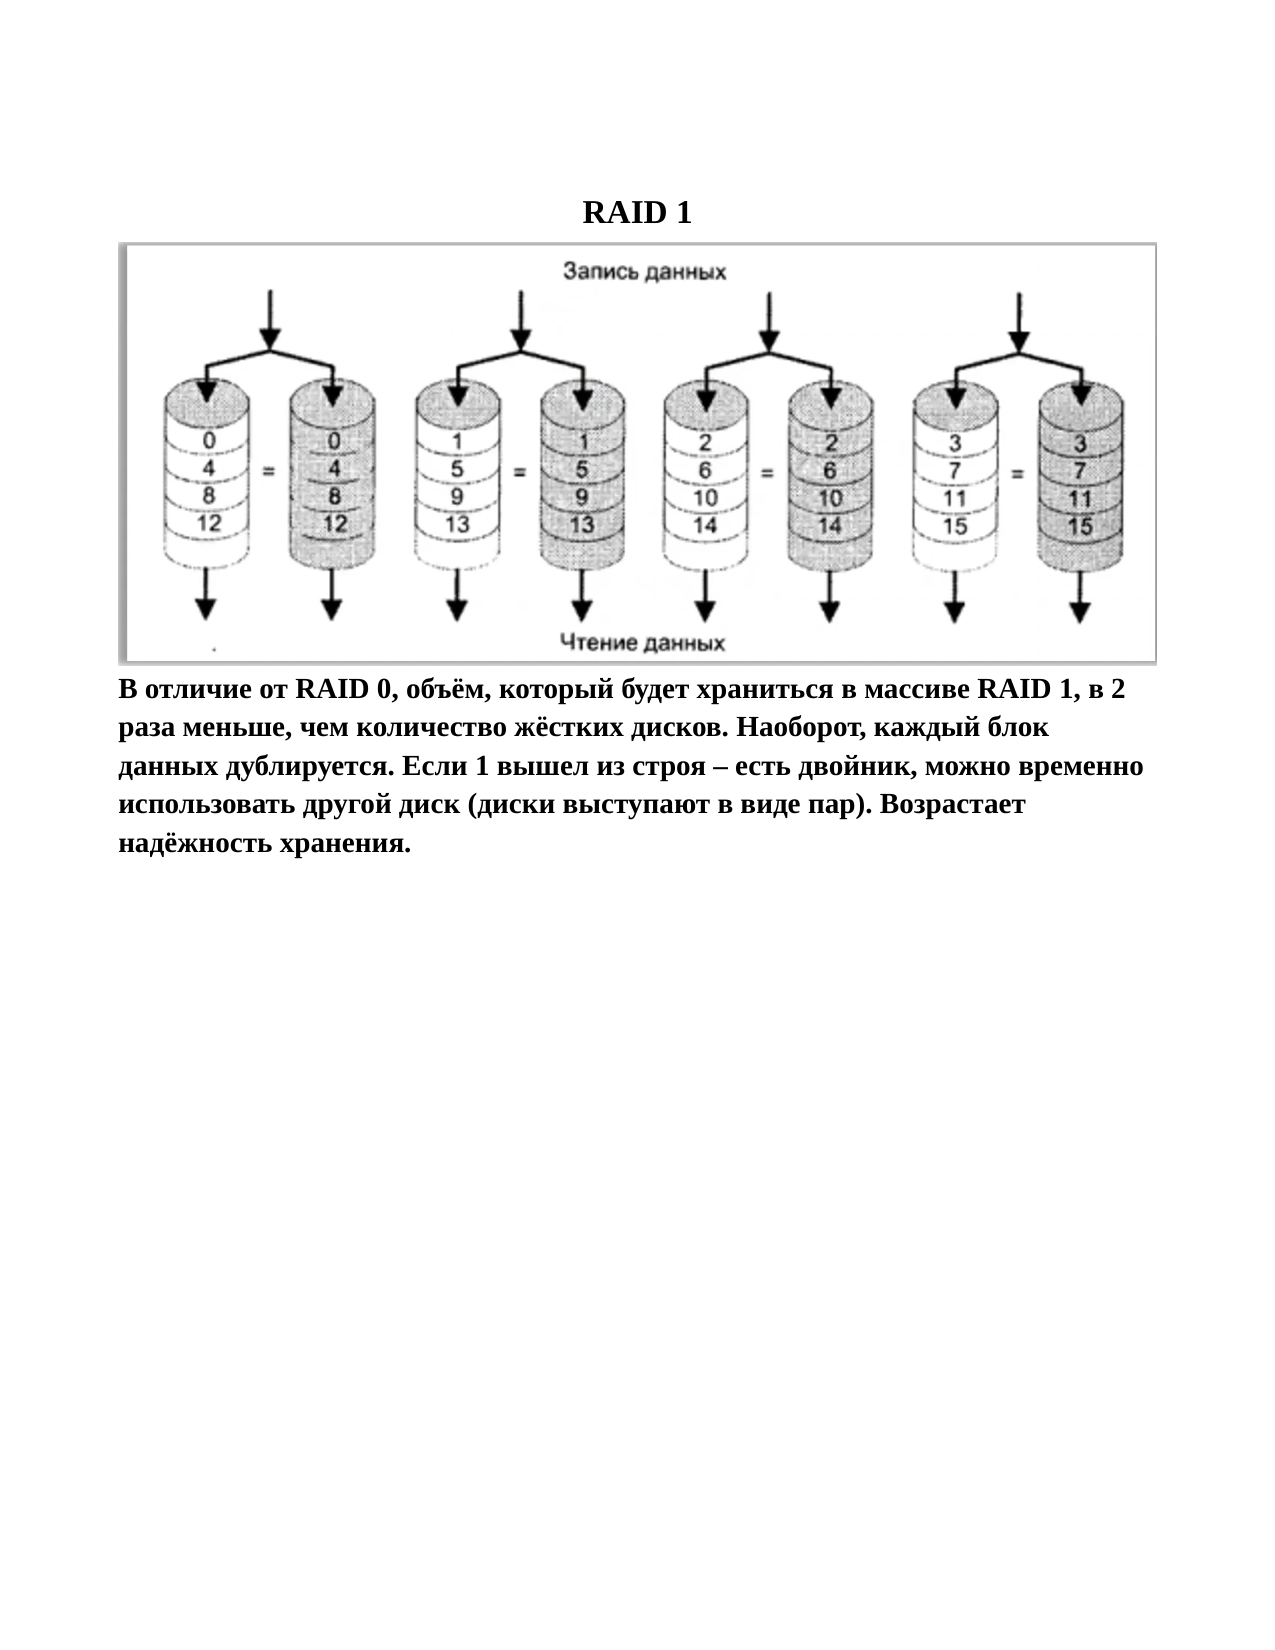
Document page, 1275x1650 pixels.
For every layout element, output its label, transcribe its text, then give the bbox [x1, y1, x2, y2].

text В отличие от RAID 0, объём, который будет храниться в массиве RAID 1, в 2 раза меньше, чем количество жёстких дисков. Наоборот, каждый блок данных дублируется. Если 1 вышел из строя – есть двойник, можно временно использовать другой диск (диски выступают в виде пар). Возрастает надёжность хранения. [118, 666, 1157, 859]
subtitle RAID 1 [118, 192, 1157, 230]
picture [118, 242, 1157, 666]
